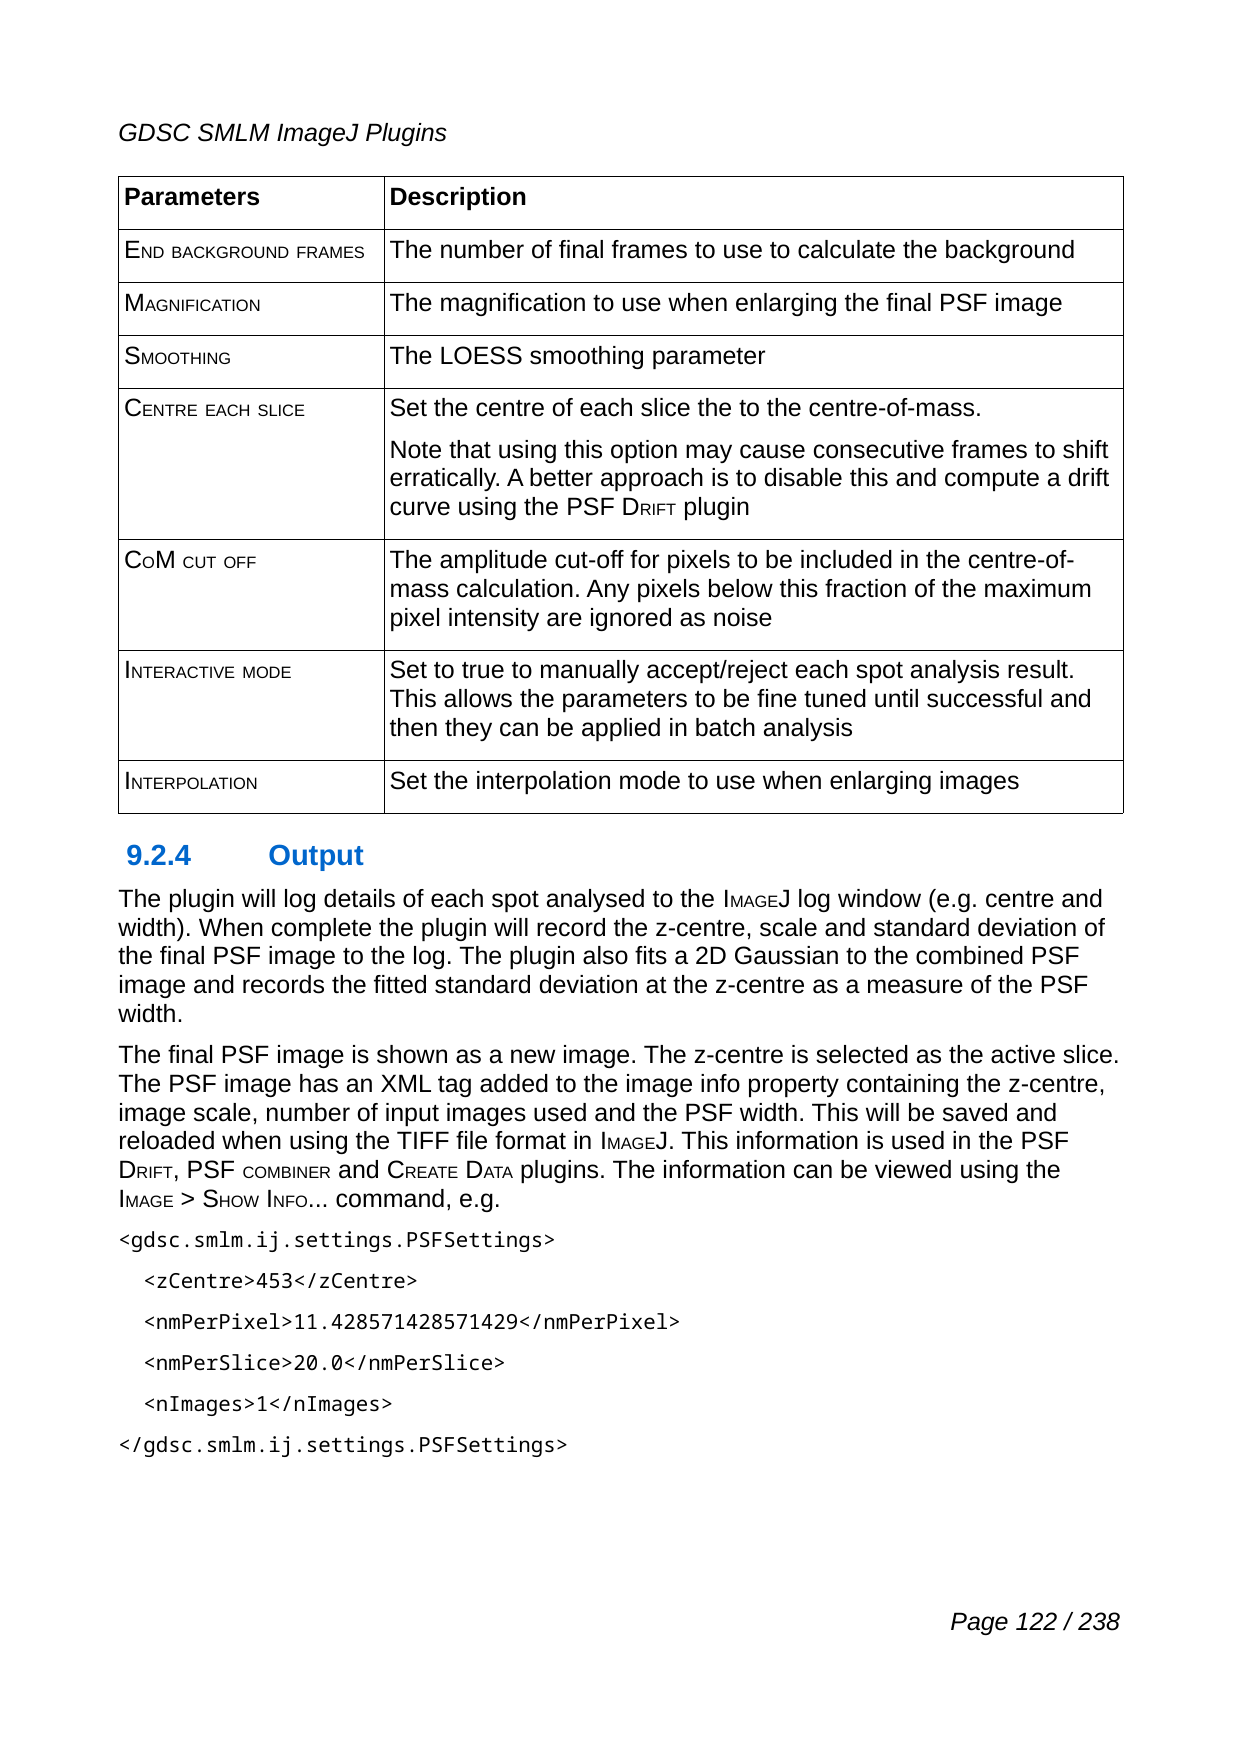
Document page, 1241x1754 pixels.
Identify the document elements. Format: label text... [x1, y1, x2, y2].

subtitle Output [118, 838, 1122, 871]
table_cell Set the interpolation mode to use when enlarging images [385, 761, 1123, 813]
table_cell The LOESS smoothing parameter [385, 336, 1123, 388]
table_header Description [385, 177, 1123, 229]
text The plugin will log details of each spot analysed to the ImageJ log window (e.g. centre and width). When complete the plugin will record the z-centre, scale and standard deviation of the final PSF image to the log. The plugin also fits a 2D Gaussian to the combined PSF image and records the fitted standard deviation at the z-centre as a measure of the PSF width. [118, 884, 1122, 1027]
table_cell CoM cut off [119, 540, 384, 649]
text <gdsc.smlm.ij.settings.PSFSettings> [118, 1225, 1122, 1253]
text <zCentre>453</zCentre> [118, 1266, 1122, 1294]
table_cell Set to true to manually accept/reject each spot analysis result. This allows the parameters to be fine tuned until successful and then they can be applied in batch analysis [385, 651, 1123, 760]
text <nmPerSlice>20.0</nmPerSlice> [118, 1348, 1122, 1376]
text </gdsc.smlm.ij.settings.PSFSettings> [118, 1430, 1122, 1458]
table_cell The amplitude cut-off for pixels to be included in the centre-of-mass calculation. Any pixels below this fraction of the maximum pixel intensity are ignored as noise [385, 540, 1123, 649]
text The final PSF image is shown as a new image. The z-centre is selected as the active slice. The PSF image has an XML tag added to the image info property containing the z-centre, image scale, number of input images used and the PSF width. This will be saved and reloaded when using the TIFF file format in ImageJ. This information is used in the PSF Drift, PSF combiner and Create Data plugins. The information can be viewed using the Image > Show Info... command, e.g. [118, 1040, 1122, 1212]
text <nmPerPixel>11.428571428571429</nmPerPixel> [118, 1307, 1122, 1335]
table_cell Centre each slice [119, 389, 384, 539]
table_cell Set the centre of each slice the to the centre-of-mass. Note that using this option may cause consecutive frames to shift erratically. A better approach is to disable this and compute a drift curve using the PSF Drift plugin [385, 389, 1123, 539]
table_cell Magnification [119, 283, 384, 335]
table_header Parameters [119, 177, 384, 229]
table_cell The number of final frames to use to calculate the background [385, 230, 1123, 282]
table_cell End background frames [119, 230, 384, 282]
table_cell Interactive mode [119, 651, 384, 760]
text <nImages>1</nImages> [118, 1389, 1122, 1417]
table_cell Smoothing [119, 336, 384, 388]
table_cell The magnification to use when enlarging the final PSF image [385, 283, 1123, 335]
table_cell Interpolation [119, 761, 384, 813]
